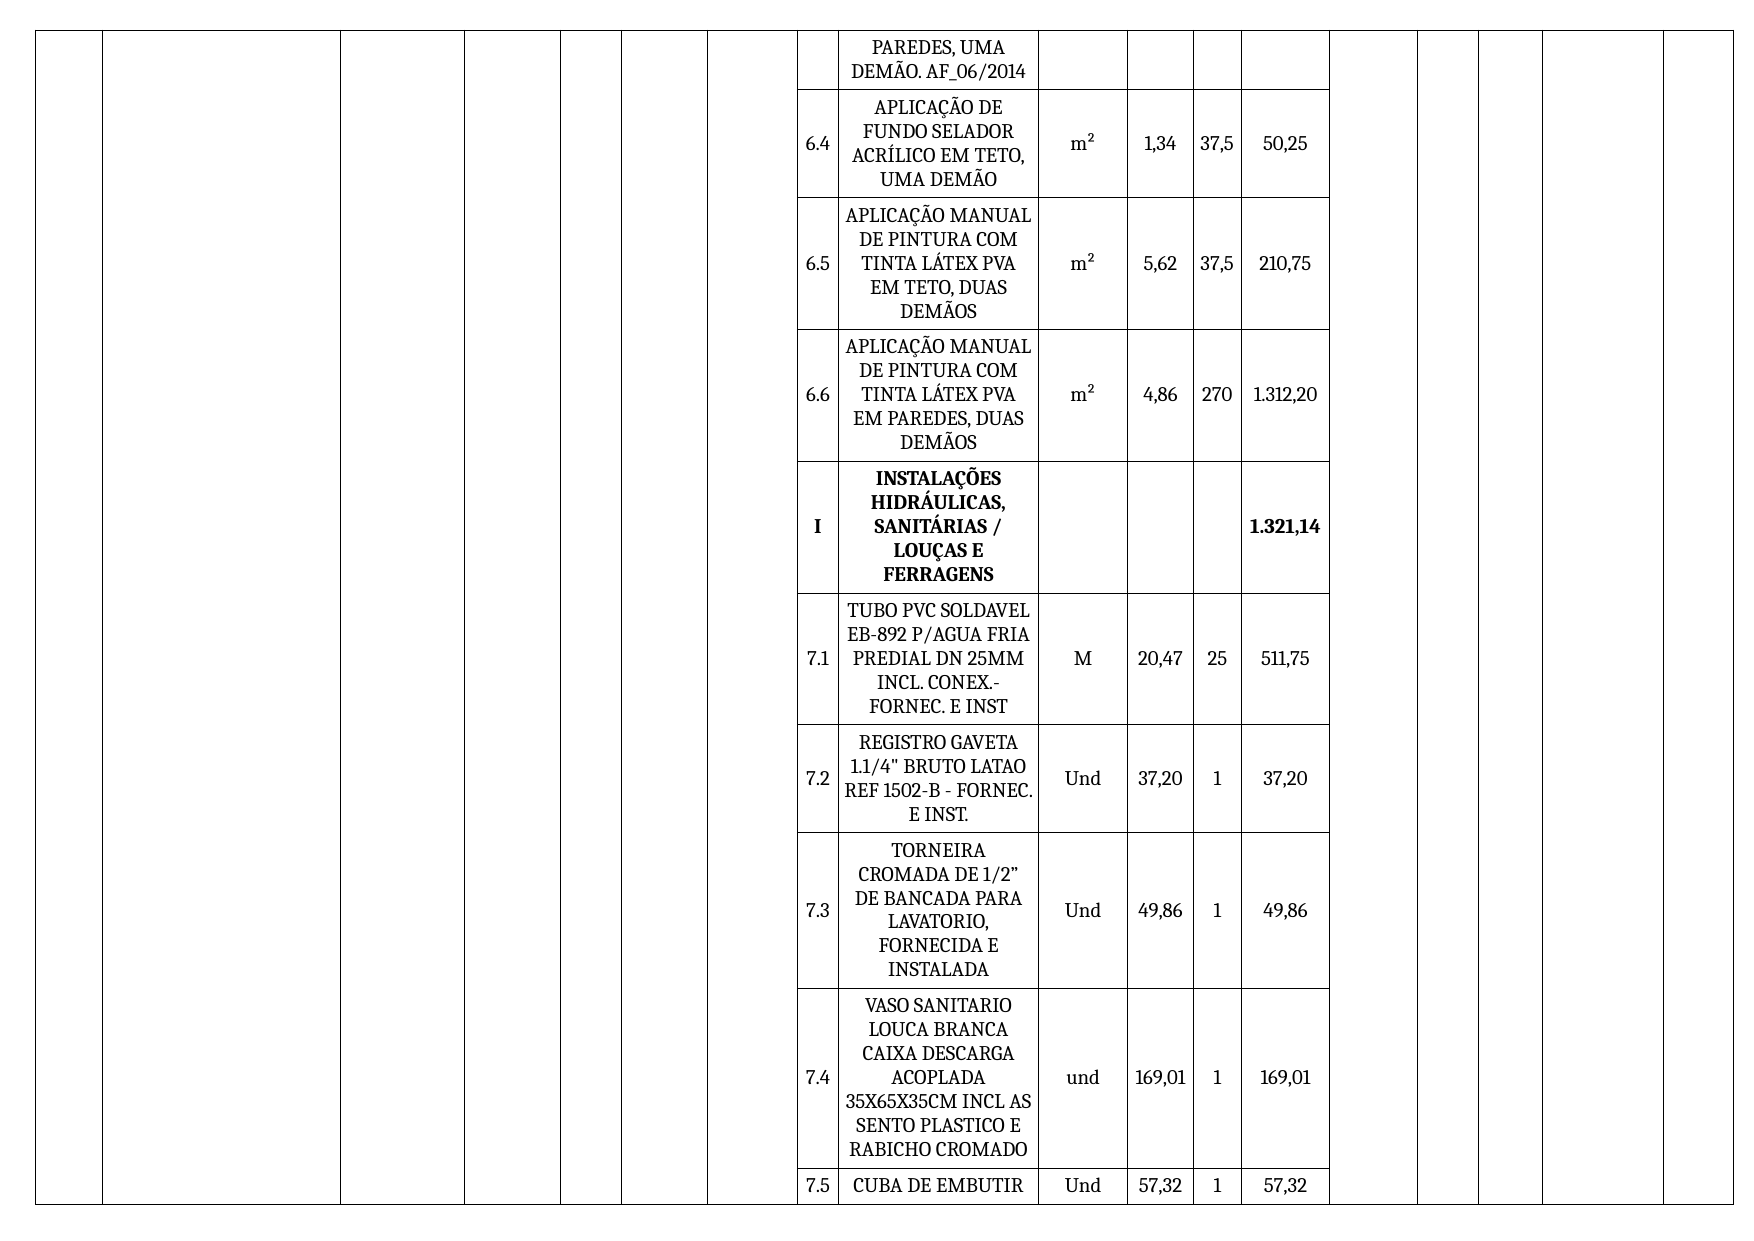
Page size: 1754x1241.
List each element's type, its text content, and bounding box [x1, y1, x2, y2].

table_cell [798, 31, 838, 89]
table_cell 5,62 [1128, 198, 1193, 329]
table_cell 7.1 [798, 594, 838, 724]
table_cell [1039, 462, 1127, 592]
table_cell 210,75 [1242, 198, 1329, 329]
table_cell TUBO PVC SOLDAVEL EB-892 P/AGUA FRIA PREDIAL DN 25MM INCL. CONEX.- FORNEC. E INST [839, 594, 1038, 724]
table_cell [1418, 31, 1478, 1203]
table_cell [1242, 31, 1329, 89]
table_cell Und [1039, 1169, 1127, 1203]
table_cell [1128, 462, 1193, 592]
table_cell 49,86 [1242, 833, 1329, 988]
table_cell 20,47 [1128, 594, 1193, 724]
table_cell 6.5 [798, 198, 838, 329]
table_cell [1479, 31, 1542, 1203]
table_cell [1543, 31, 1663, 1203]
table_cell 1 [1194, 989, 1241, 1167]
table_cell M [1039, 594, 1127, 724]
table_cell PAREDES, UMA DEMÃO. AF_06/2014 [839, 31, 1038, 89]
table_cell 6.4 [798, 90, 838, 197]
table_cell APLICAÇÃO MANUAL DE PINTURA COM TINTA LÁTEX PVA EM PAREDES, DUAS DEMÃOS [839, 330, 1038, 461]
table_cell 1 [1194, 1169, 1241, 1203]
table_cell [341, 31, 464, 1203]
table_cell 7.5 [798, 1169, 838, 1203]
table_cell 7.2 [798, 725, 838, 832]
table_cell 1 [1194, 725, 1241, 832]
table_cell [1330, 31, 1417, 1203]
table_cell m² [1039, 90, 1127, 197]
table_cell m² [1039, 198, 1127, 329]
table_cell [1039, 31, 1127, 89]
table_cell m² [1039, 330, 1127, 461]
table_cell [1664, 31, 1733, 1203]
table_cell 4,86 [1128, 330, 1193, 461]
table_cell 49,86 [1128, 833, 1193, 988]
table_cell [103, 31, 340, 1203]
table_cell 37,20 [1128, 725, 1193, 832]
table_cell 57,32 [1128, 1169, 1193, 1203]
table_cell 511,75 [1242, 594, 1329, 724]
table_cell Und [1039, 725, 1127, 832]
table_cell 7.3 [798, 833, 838, 988]
table_cell [1128, 31, 1193, 89]
table_cell Und [1039, 833, 1127, 988]
table_cell I [798, 462, 838, 592]
table_cell VASO SANITARIO LOUCA BRANCA CAIXA DESCARGA ACOPLADA 35X65X35CM INCL AS SENTO PLASTICO E RABICHO CROMADO [839, 989, 1038, 1167]
table_cell 6.6 [798, 330, 838, 461]
table_cell 50,25 [1242, 90, 1329, 197]
table_cell [1194, 462, 1241, 592]
table_cell INSTALAÇÕES HIDRÁULICAS, SANITÁRIAS / LOUÇAS E FERRAGENS [839, 462, 1038, 592]
table_cell [36, 31, 102, 1203]
table_cell [708, 31, 797, 1203]
table_cell 7.4 [798, 989, 838, 1167]
table_cell 1 [1194, 833, 1241, 988]
table_cell REGISTRO GAVETA 1.1/4" BRUTO LATAO REF 1502-B - FORNEC. E INST. [839, 725, 1038, 832]
table_cell CUBA DE EMBUTIR [839, 1169, 1038, 1203]
table_cell 37,5 [1194, 90, 1241, 197]
table_cell und [1039, 989, 1127, 1167]
table_cell 37,5 [1194, 198, 1241, 329]
table_cell 169,01 [1128, 989, 1193, 1167]
table_cell [561, 31, 621, 1203]
table_cell TORNEIRA CROMADA DE 1/2” DE BANCADA PARA LAVATORIO, FORNECIDA E INSTALADA [839, 833, 1038, 988]
table_cell 1,34 [1128, 90, 1193, 197]
table_cell [1194, 31, 1241, 89]
table_cell APLICAÇÃO MANUAL DE PINTURA COM TINTA LÁTEX PVA EM TETO, DUAS DEMÃOS [839, 198, 1038, 329]
table_cell 1.321,14 [1242, 462, 1329, 592]
table_cell 169,01 [1242, 989, 1329, 1167]
table_cell 37,20 [1242, 725, 1329, 832]
table_cell [622, 31, 707, 1203]
table_cell [465, 31, 560, 1203]
table_cell APLICAÇÃO DE FUNDO SELADOR ACRÍLICO EM TETO, UMA DEMÃO [839, 90, 1038, 197]
table_cell 270 [1194, 330, 1241, 461]
table_cell 25 [1194, 594, 1241, 724]
table_cell 1.312,20 [1242, 330, 1329, 461]
table_cell 57,32 [1242, 1169, 1329, 1203]
